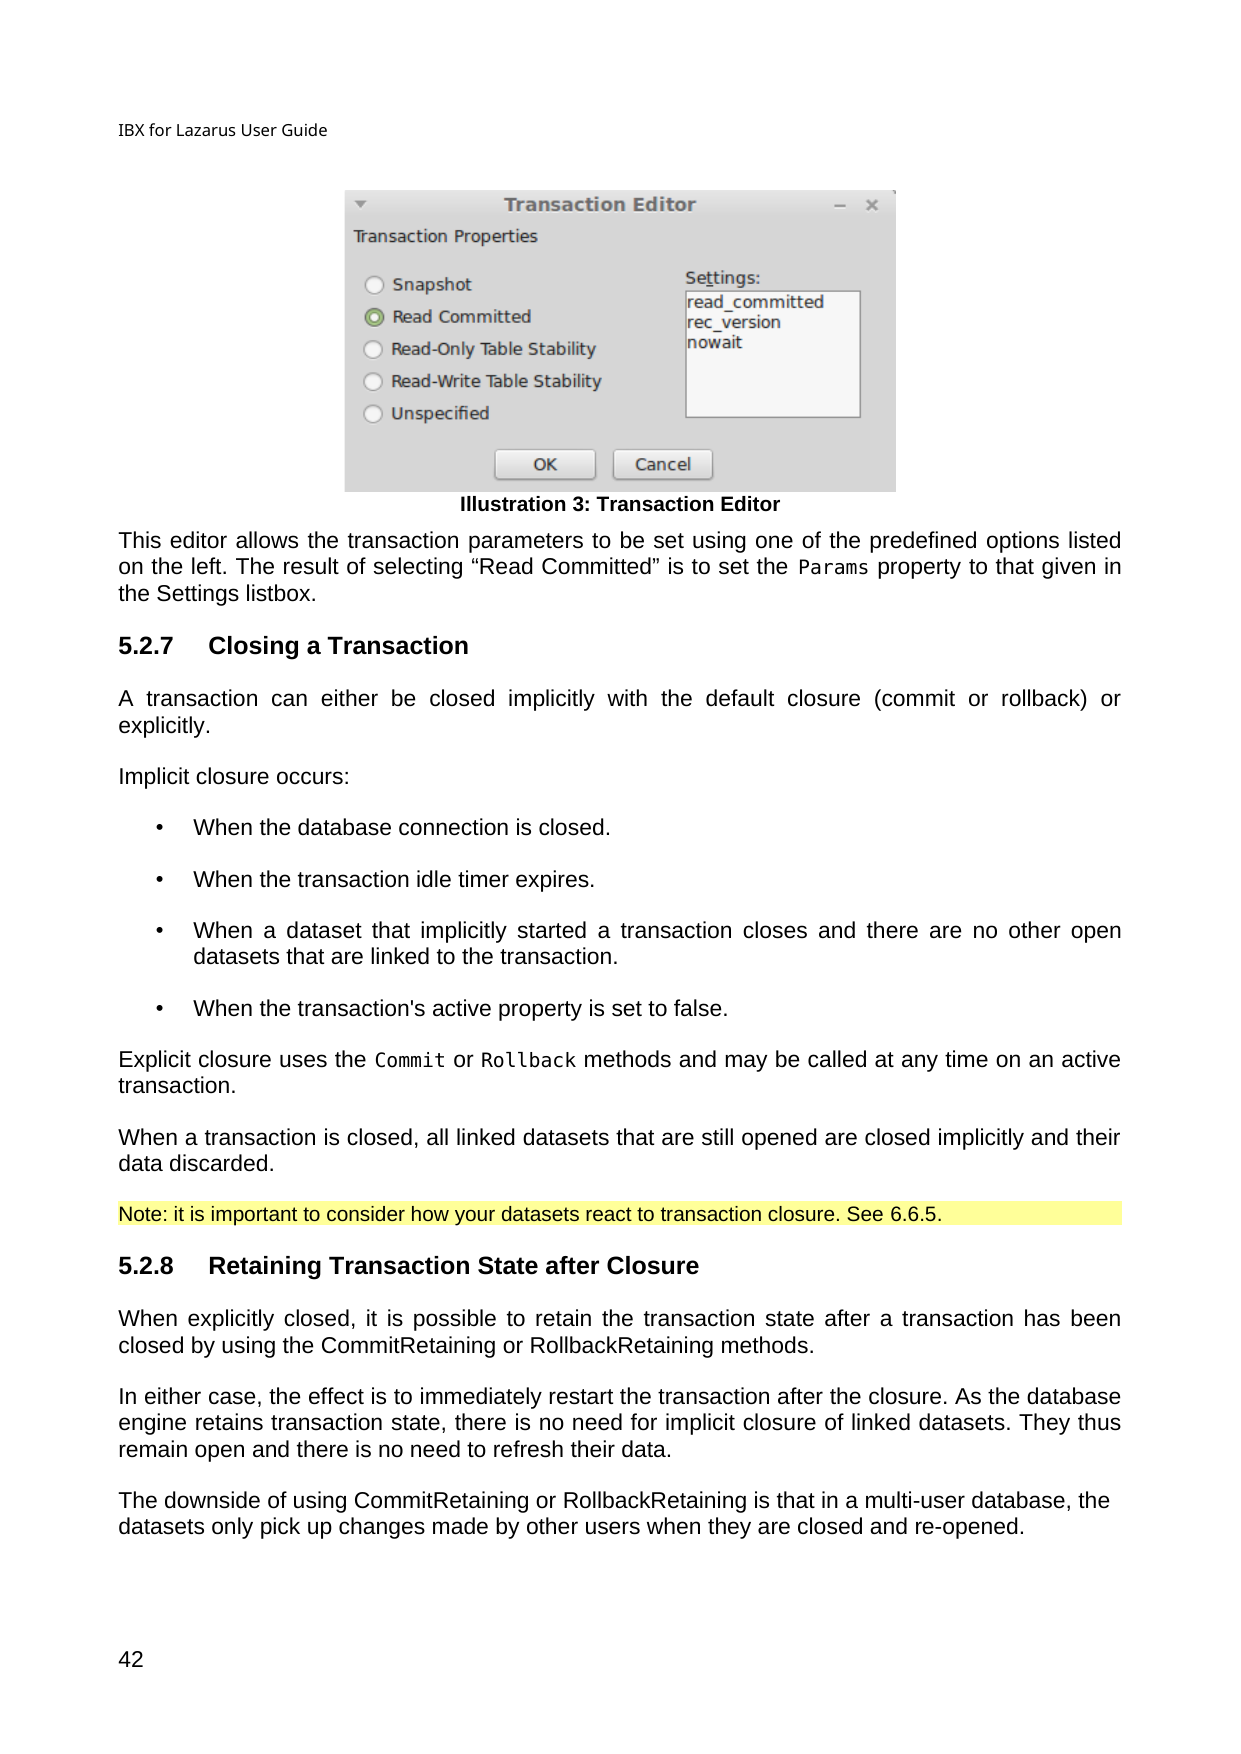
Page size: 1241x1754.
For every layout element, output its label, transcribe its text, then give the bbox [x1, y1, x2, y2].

list When the database connection is closed. [156, 814, 1122, 841]
list When a dataset that implicitly started a transaction closes and there are no other open datasets that are linked to the transaction. [156, 917, 1122, 970]
text Explicit closure uses the Commit or Rollback methods and may be called at any time on an active transaction. [118, 1046, 1122, 1099]
subtitle Retaining Transaction State after Closure [118, 1251, 1122, 1280]
text This editor allows the transaction parameters to be set using one of the predefined options listed on the left. The result of selecting “Read Committed” is to set the Params property to that given in the Settings listbox. [118, 178, 1122, 606]
text Note: it is important to consider how your datasets react to transaction closure. See 6.6.5. [118, 1201, 1122, 1225]
list When the transaction idle timer expires. [156, 866, 1122, 892]
text The downside of using CommitRetaining or RollbackRetaining is that in a multi-user database, the datasets only pick up changes made by other users when they are closed and re-opened. [118, 1487, 1122, 1540]
subtitle Closing a Transaction [118, 631, 1122, 660]
text When a transaction is closed, all linked datasets that are still opened are closed implicitly and their data discarded. [118, 1124, 1122, 1176]
text Implicit closure occurs: [118, 763, 1122, 789]
text In either case, the effect is to immediately restart the transaction after the closure. As the database engine retains transaction state, there is no need for implicit closure of linked datasets. They thus remain open and there is no need to refresh their data. [118, 1383, 1122, 1462]
text Illustration 3: Transaction Editor [344, 492, 896, 515]
text When explicitly closed, it is possible to retain the transaction state after a transaction has been closed by using the CommitRetaining or RollbackRetaining methods. [118, 1305, 1122, 1358]
list When the transaction's active property is set to false. [156, 995, 1122, 1021]
picture [344, 190, 896, 492]
text A transaction can either be closed implicitly with the default closure (commit or rollback) or explicitly. [118, 685, 1122, 738]
